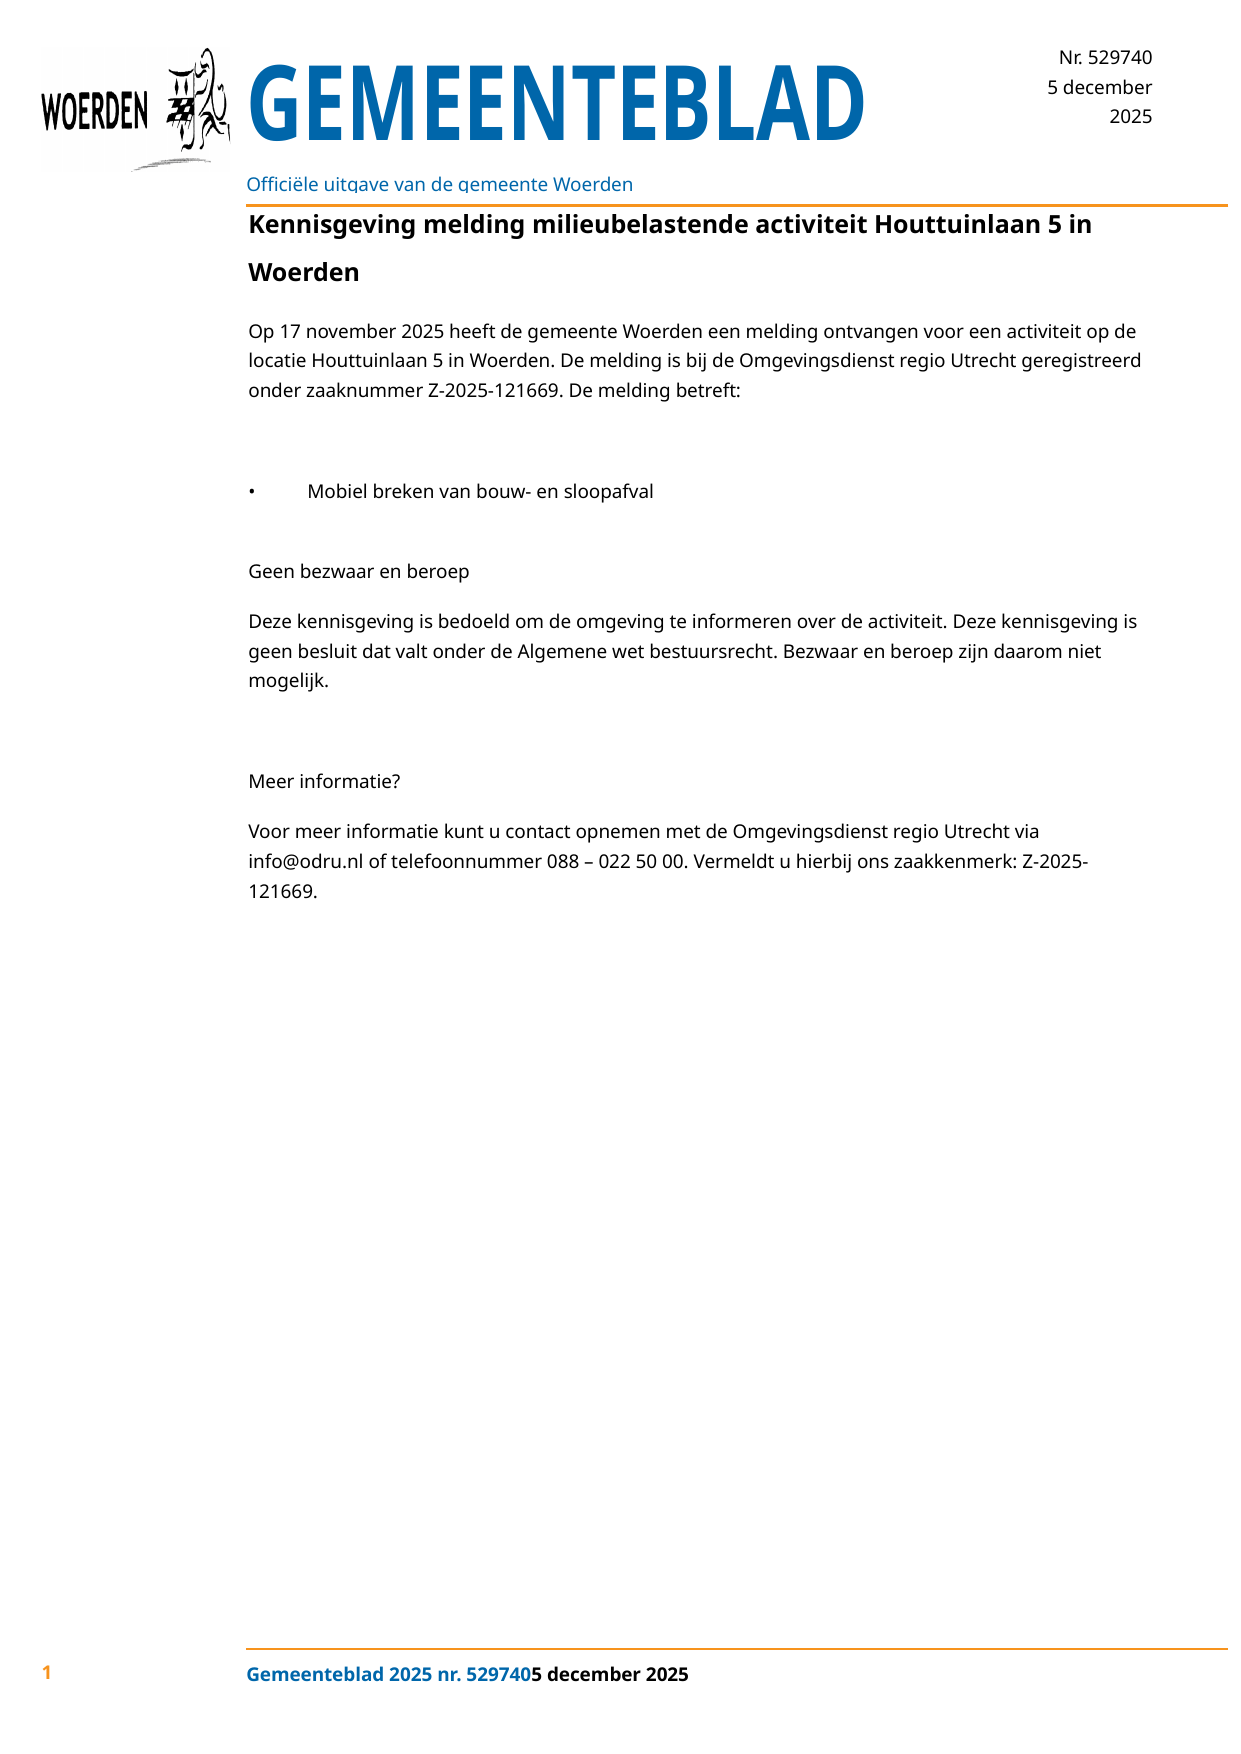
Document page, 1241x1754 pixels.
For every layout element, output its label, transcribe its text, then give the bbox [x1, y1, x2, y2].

text Geen bezwaar en beroep [248, 558, 1152, 584]
text Kennisgeving melding milieubelastende activiteit Houttuinlaan 5 in Woerden [248, 207, 1152, 288]
list Mobiel breken van bouw- en sloopafval [248, 478, 1152, 504]
text Deze kennisgeving is bedoeld om de omgeving te informeren over de activiteit. Deze kennisgeving is geen besluit dat valt onder de Algemene wet bestuursrecht. Bezwaar en beroep zijn daarom niet mogelijk. [248, 608, 1152, 693]
text Voor meer informatie kunt u contact opnemen met de Omgevingsdienst regio Utrecht via info@odru.nl of telefoonnummer 088 – 022 50 00. Vermeldt u hierbij ons zaakkenmerk: Z-2025-121669. [248, 819, 1152, 904]
picture [41, 47, 231, 172]
text Op 17 november 2025 heeft de gemeente Woerden een melding ontvangen voor een activiteit op de locatie Houttuinlaan 5 in Woerden. De melding is bij de Omgevingsdienst regio Utrecht geregistreerd onder zaaknummer Z-2025-121669. De melding betreft: [248, 318, 1152, 403]
text Meer informatie? [248, 768, 1152, 794]
